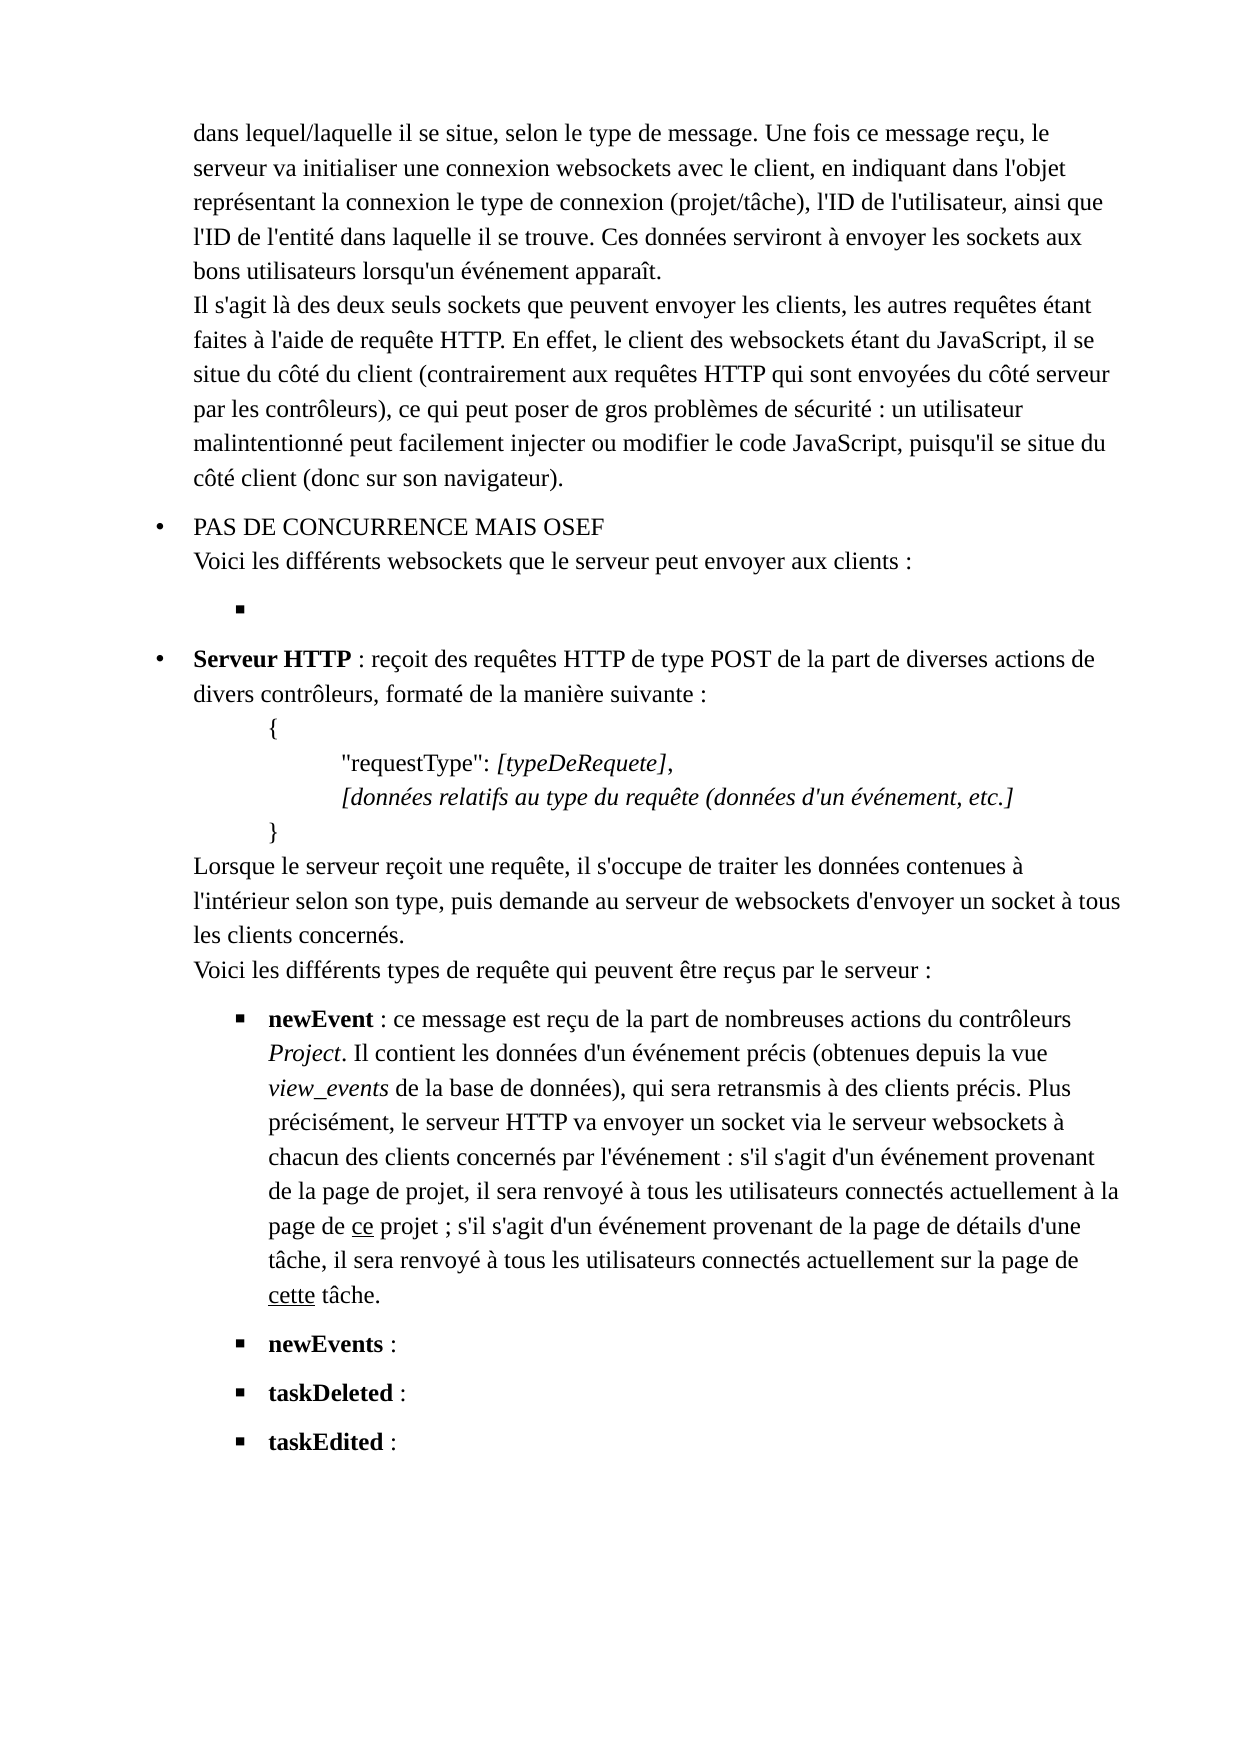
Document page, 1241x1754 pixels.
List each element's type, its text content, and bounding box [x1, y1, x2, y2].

list taskEdited : [231, 1427, 1122, 1456]
list newEvent : ce message est reçu de la part de nombreuses actions du contrôleurs Project. Il contient les données d'un événement précis (obtenues depuis la vue view_events de la base de données), qui sera retransmis à des clients précis. Plus précisément, le serveur HTTP va envoyer un socket via le serveur websockets à chacun des clients concernés par l'événement : s'il s'agit d'un événement provenant de la page de projet, il sera renvoyé à tous les utilisateurs connectés actuellement à la page de ce projet ; s'il s'agit d'un événement provenant de la page de détails d'une tâche, il sera renvoyé à tous les utilisateurs connectés actuellement sur la page de cette tâche. [231, 1004, 1122, 1308]
list PAS DE CONCURRENCE MAIS OSEF Voici les différents websockets que le serveur peut envoyer aux clients : [156, 512, 1122, 575]
list newEvents : [231, 1329, 1122, 1358]
list dans lequel/laquelle il se situe, selon le type de message. Une fois ce message reçu, le serveur va initialiser une connexion websockets avec le client, en indiquant dans l'objet représentant la connexion le type de connexion (projet/tâche), l'ID de l'utilisateur, ainsi que l'ID de l'entité dans laquelle il se trouve. Ces données serviront à envoyer les sockets aux bons utilisateurs lorsqu'un événement apparaît. Il s'agit là des deux seuls sockets que peuvent envoyer les clients, les autres requêtes étant faites à l'aide de requête HTTP. En effet, le client des websockets étant du JavaScript, il se situe du côté du client (contrairement aux requêtes HTTP qui sont envoyées du côté serveur par les contrôleurs), ce qui peut poser de gros problèmes de sécurité : un utilisateur malintentionné peut facilement injecter ou modifier le code JavaScript, puisqu'il se situe du côté client (donc sur son navigateur). [156, 118, 1122, 492]
list Serveur HTTP : reçoit des requêtes HTTP de type POST de la part de diverses actions de divers contrôleurs, formaté de la manière suivante : { "requestType": [typeDeRequete], [données relatifs au type du requête (données d'un événement, etc.] } Lorsque le serveur reçoit une requête, il s'occupe de traiter les données contenues à l'intérieur selon son type, puis demande au serveur de websockets d'envoyer un socket à tous les clients concernés. Voici les différents types de requête qui peuvent être reçus par le serveur : [156, 644, 1122, 984]
list taskDeleted : [231, 1378, 1122, 1407]
